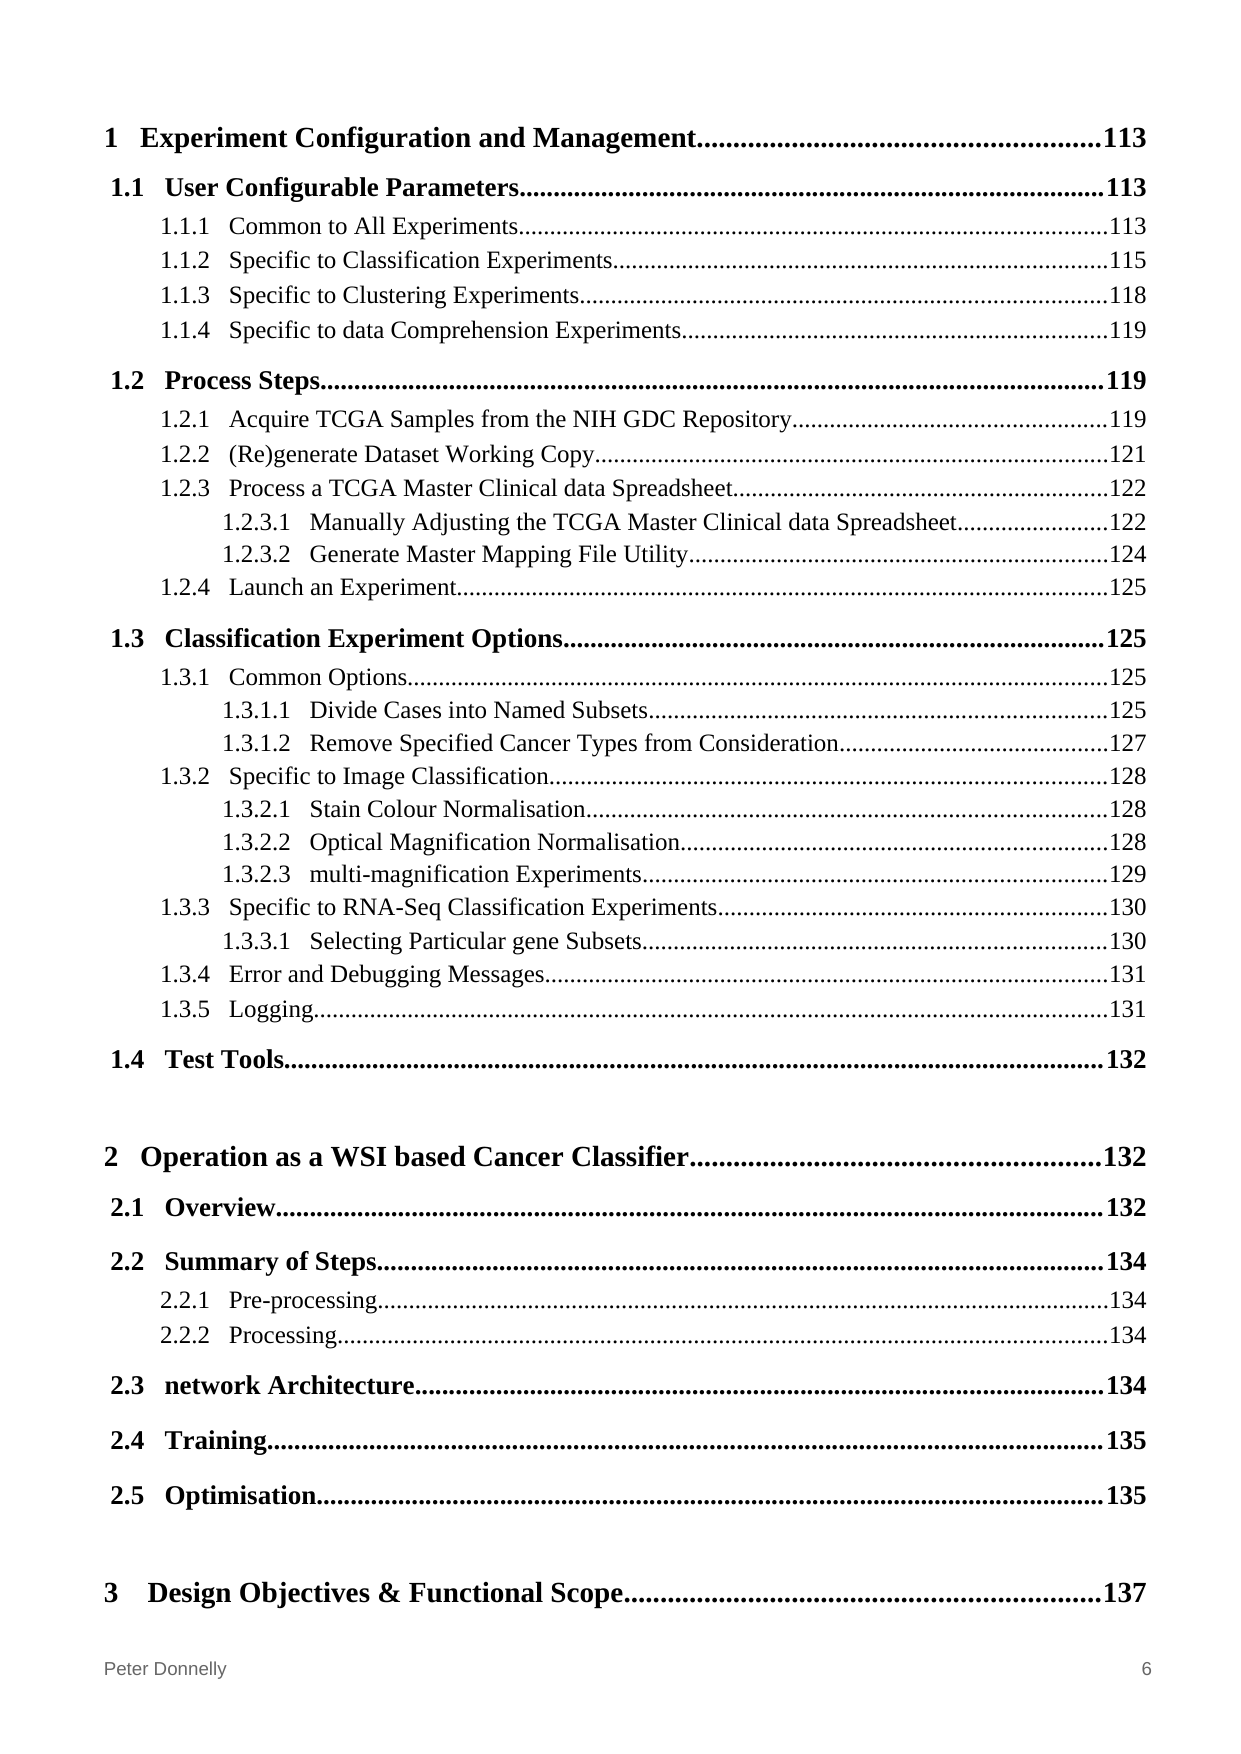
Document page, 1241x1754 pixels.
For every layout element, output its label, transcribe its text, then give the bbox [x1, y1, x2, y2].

text 3 Design Objectives & Functional Scope 137 [103, 1575, 1146, 1609]
text 2.2.1 Pre-processing 134 [154, 1286, 1146, 1314]
text 1.2.3 Process a TCGA Master Clinical data Spreadsheet 122 [154, 473, 1146, 502]
text 1.1.4 Specific to data Comprehension Experiments 119 [154, 315, 1146, 343]
text 2.4 Training 135 [103, 1424, 1146, 1455]
text 2.3 network Architecture 134 [103, 1369, 1146, 1401]
text 1.1.1 Common to All Experiments 113 [154, 211, 1146, 240]
text 1.3 Classification Experiment Options 125 [103, 622, 1146, 653]
text 1.3.1.1 Divide Cases into Named Subsets 125 [216, 695, 1146, 724]
text 2.5 Optimisation 135 [103, 1479, 1146, 1510]
text 1.3.3.1 Selecting Particular gene Subsets 130 [216, 926, 1146, 955]
text 1.2.3.1 Manually Adjusting the TCGA Master Clinical data Spreadsheet 122 [216, 507, 1146, 536]
text 1.3.2.3 multi-magnification Experiments 129 [216, 859, 1146, 888]
text 1.2 Process Steps 119 [103, 364, 1146, 395]
text 2.2 Summary of Steps 134 [103, 1246, 1146, 1277]
text 1.3.2.2 Optical Magnification Normalisation 128 [216, 827, 1146, 856]
text 1.2.2 (Re)generate Dataset Working Copy 121 [154, 439, 1146, 467]
text 1.1.2 Specific to Classification Experiments 115 [154, 246, 1146, 274]
text 1 Experiment Configuration and Management 113 [103, 120, 1146, 153]
text 1.2.1 Acquire TCGA Samples from the NIH GDC Repository 119 [154, 404, 1146, 433]
text 1.3.5 Logging 131 [154, 994, 1146, 1023]
text 1.3.1 Common Options 125 [154, 662, 1146, 691]
text 1.1 User Configurable Parameters 113 [103, 171, 1146, 202]
text 2.1 Overview 132 [103, 1191, 1146, 1222]
text 1.1.3 Specific to Clustering Experiments 118 [154, 280, 1146, 309]
text 2.2.2 Processing 134 [154, 1320, 1146, 1349]
text 1.4 Test Tools 132 [103, 1043, 1146, 1074]
text 1.3.4 Error and Debugging Messages 131 [154, 959, 1146, 988]
text 2 Operation as a WSI based Cancer Classifier 132 [103, 1139, 1146, 1173]
text 1.3.1.2 Remove Specified Cancer Types from Consideration 127 [216, 728, 1146, 756]
text 1.2.4 Launch an Experiment 125 [154, 572, 1146, 601]
text 1.3.3 Specific to RNA-Seq Classification Experiments 130 [154, 892, 1146, 921]
text 1.3.2 Specific to Image Classification 128 [154, 761, 1146, 790]
text 1.3.2.1 Stain Colour Normalisation 128 [216, 794, 1146, 823]
text 1.2.3.2 Generate Master Mapping File Utility 124 [216, 539, 1146, 568]
